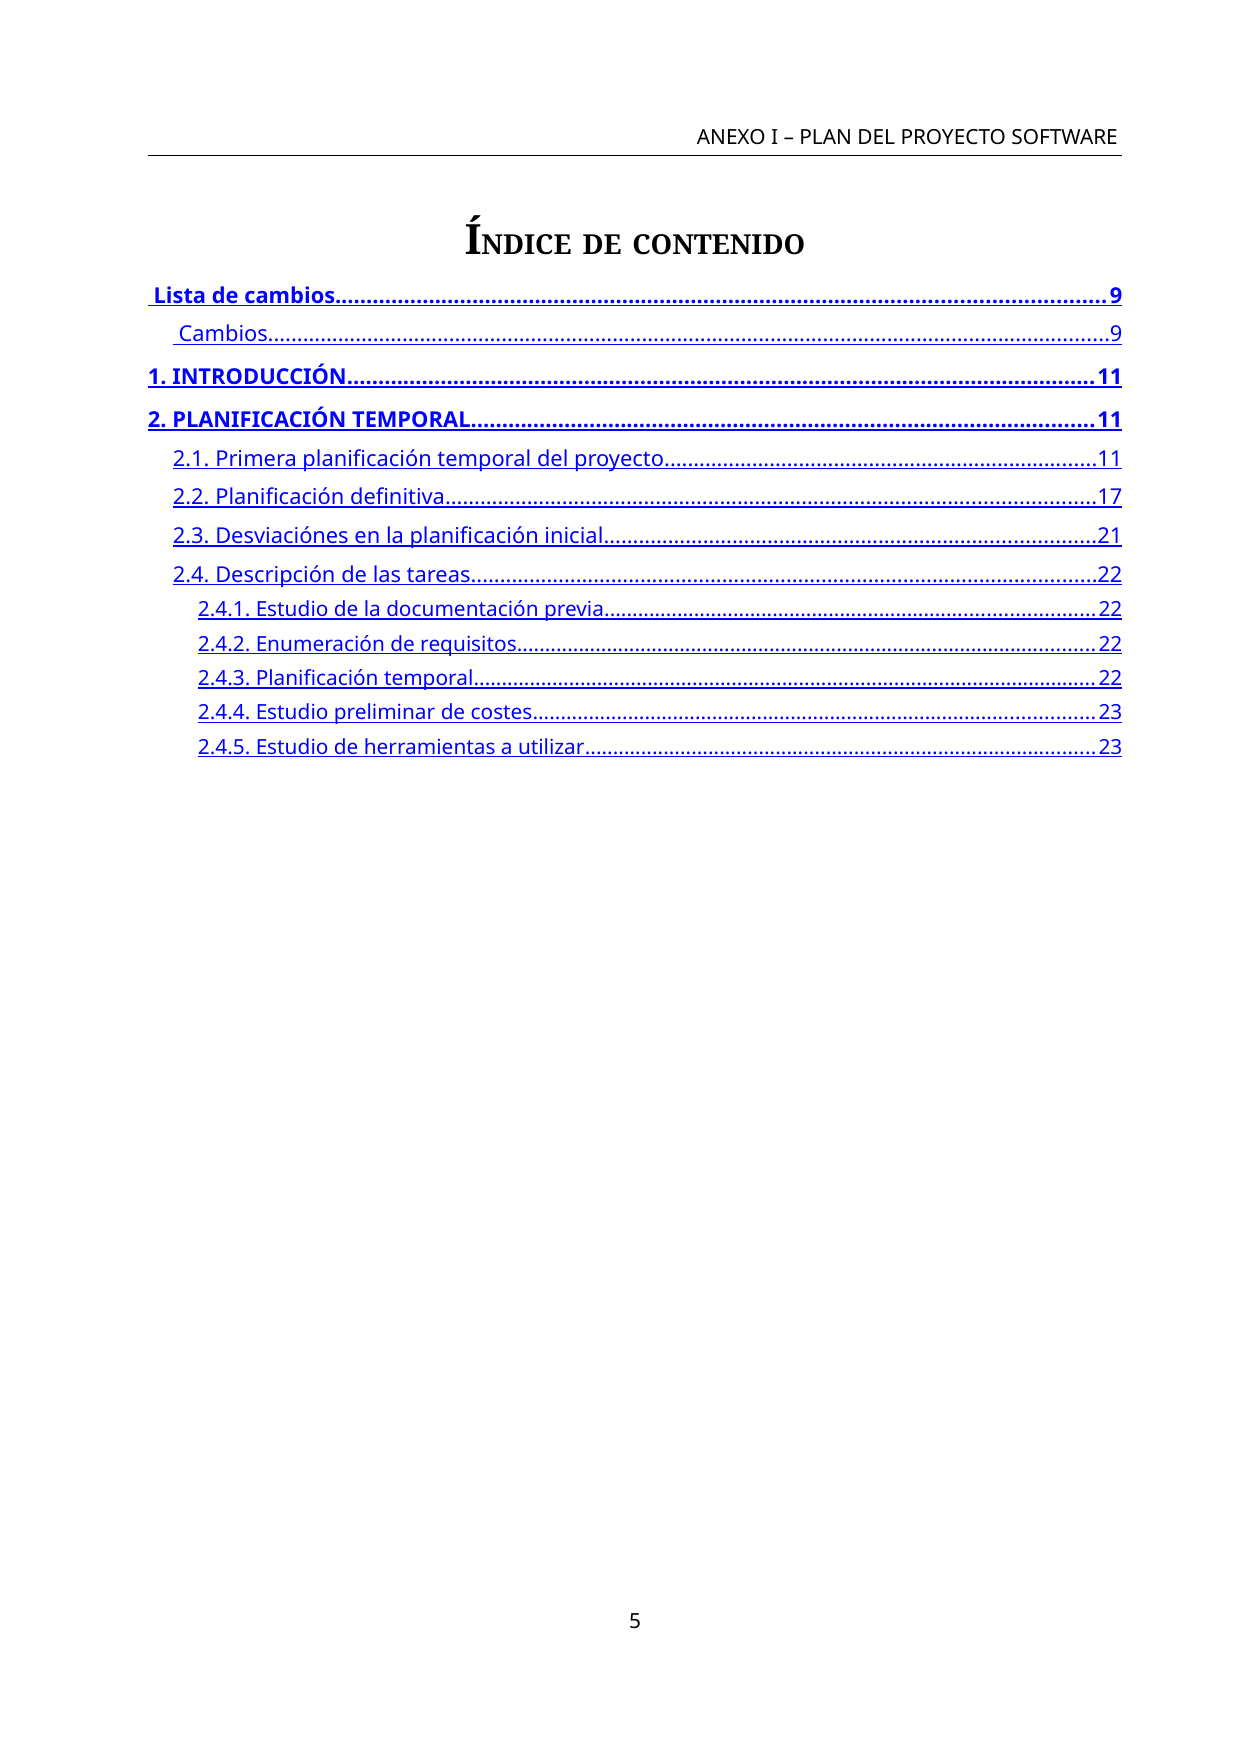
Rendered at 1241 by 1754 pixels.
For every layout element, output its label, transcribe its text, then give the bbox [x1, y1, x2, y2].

text 2.4.5. Estudio de herramientas a utilizar 23 [198, 732, 1122, 756]
text 2.4.4. Estudio preliminar de costes 23 [198, 697, 1122, 722]
text 1. INTRODUCCIÓN 11 [148, 361, 1122, 386]
text Cambios 9 [173, 318, 1122, 344]
text 2. PLANIFICACIÓN TEMPORAL 11 [148, 404, 1122, 429]
subtitle Índice de contenido [148, 210, 1122, 267]
text 2.4. Descripción de las tareas 22 [173, 558, 1122, 584]
text 2.4.3. Planificación temporal 22 [198, 663, 1122, 687]
text 2.4.2. Enumeración de requisitos 22 [198, 629, 1122, 653]
text 2.2. Planificación definitiva 17 [173, 481, 1122, 506]
text 2.4.1. Estudio de la documentación previa 22 [198, 594, 1122, 618]
text Lista de cambios 9 [148, 280, 1122, 305]
text 2.1. Primera planificación temporal del proyecto 11 [173, 443, 1122, 468]
text 2.3. Desviaciónes en la planificación inicial 21 [173, 520, 1122, 545]
